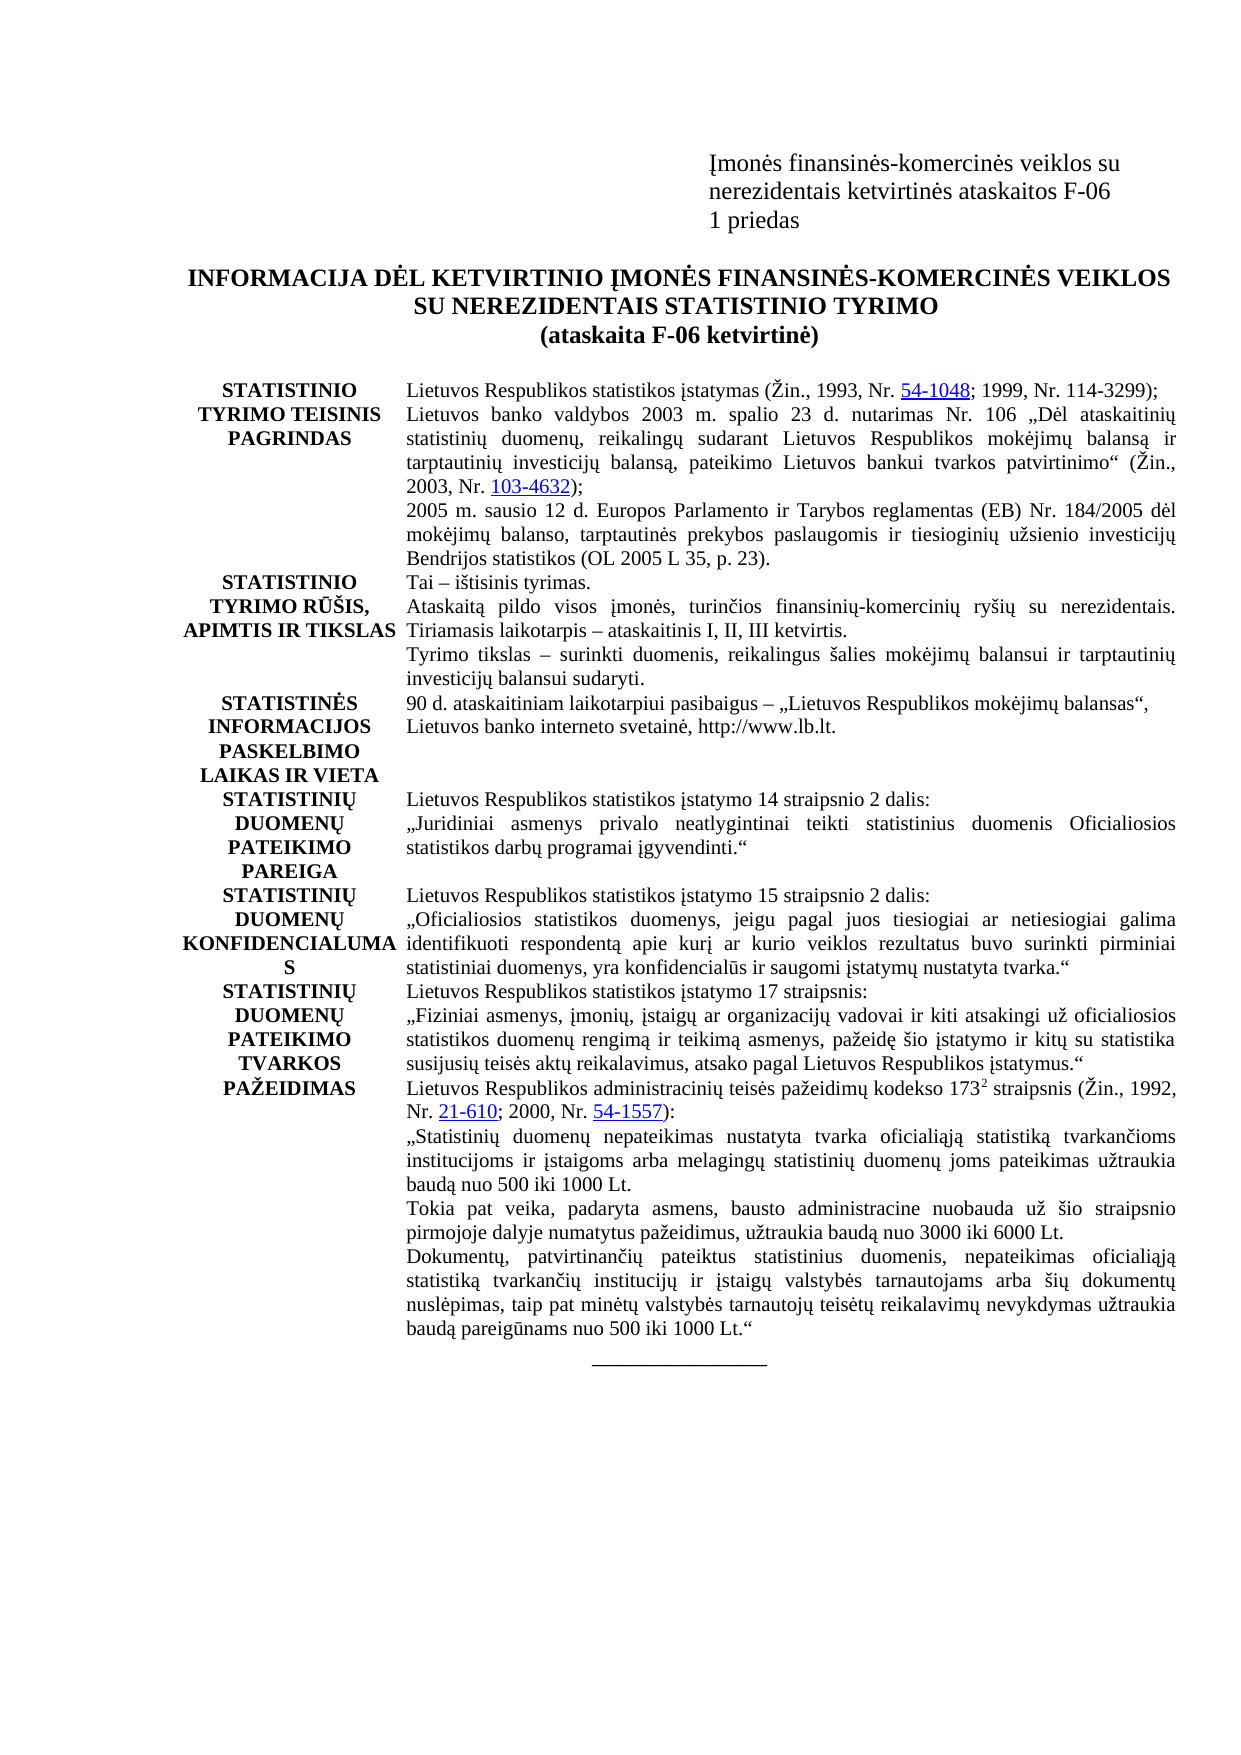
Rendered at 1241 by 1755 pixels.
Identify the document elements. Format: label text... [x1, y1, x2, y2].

table_cell STATISTINIO TYRIMO RŪŠIS, APIMTIS IR TIKSLAS [177, 570, 402, 690]
table_cell Lietuvos Respublikos statistikos įstatymo 14 straipsnio 2 dalis: „Juridiniai asmenys privalo neatlygintinai teikti statistinius duomenis Oficialiosios statistikos darbų programai įgyvendinti.“ [402, 787, 1181, 883]
text ______________ [177, 1340, 1181, 1369]
text 1 priedas [177, 205, 1181, 234]
text INFORMACIJA DĖL KETVIRTINIO ĮMONĖS FINANSINĖS-KOMERCINĖS VEIKLOS SU NEREZIDENTAIS STATISTINIO TYRIMO (ataskaita F-06 ketvirtinė) [177, 263, 1181, 349]
table_cell STATISTINIŲ DUOMENŲ PATEIKIMO TVARKOS PAŽEIDIMAS [177, 979, 402, 1340]
table_header STATISTINIO TYRIMO TEISINIS PAGRINDAS [177, 378, 402, 570]
text Įmonės finansinės-komercinės veiklos su [177, 148, 1181, 176]
table_cell 90 d. ataskaitiniam laikotarpiui pasibaigus – „Lietuvos Respublikos mokėjimų balansas“, Lietuvos banko interneto svetainė, http://www.lb.lt. [402, 690, 1181, 787]
text nerezidentais ketvirtinės ataskaitos F-06 [177, 176, 1181, 205]
